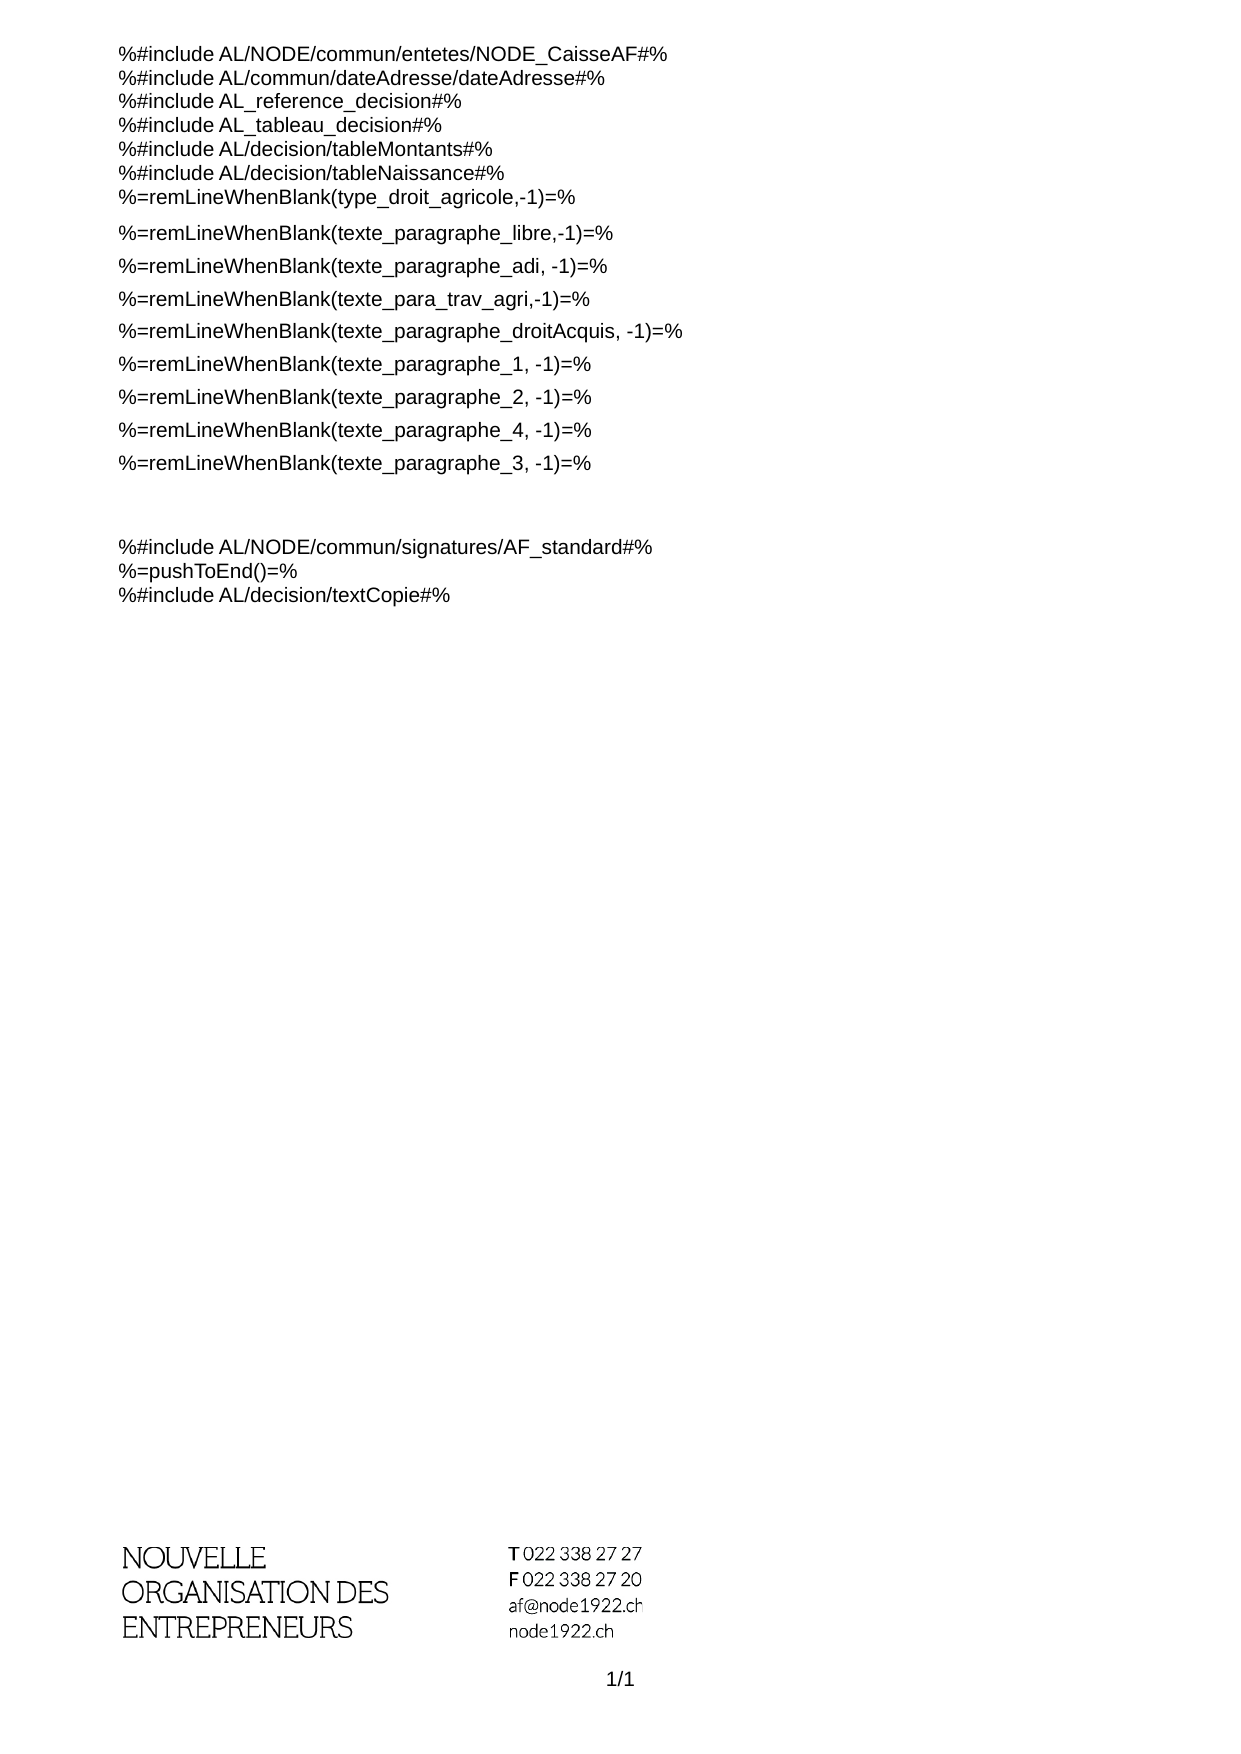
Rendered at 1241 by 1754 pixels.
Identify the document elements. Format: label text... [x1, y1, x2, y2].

text %#include AL_tableau_decision#% [118, 113, 1122, 137]
text %=remLineWhenBlank(texte_paragraphe_4, -1)=% [118, 418, 1122, 442]
text %#include AL/NODE/commun/entetes/NODE_CaisseAF#% [118, 41, 1122, 65]
text %#include AL/decision/textCopie#% [118, 583, 1122, 607]
text %=remLineWhenBlank(type_droit_agricole,-1)=% [118, 185, 1122, 209]
text %=remLineWhenBlank(texte_paragraphe_3, -1)=% [118, 451, 1122, 474]
text %=remLineWhenBlank(texte_paragraphe_libre,-1)=% [118, 221, 1122, 245]
text %#include AL/decision/tableNaissance#% [118, 161, 1122, 185]
picture [122, 1547, 643, 1638]
text %=remLineWhenBlank(texte_paragraphe_1, -1)=% [118, 352, 1122, 376]
text %=remLineWhenBlank(texte_para_trav_agri,-1)=% [118, 286, 1122, 310]
text %#include AL/decision/tableMontants#% [118, 137, 1122, 161]
text %#include AL/commun/dateAdresse/dateAdresse#% [118, 65, 1122, 89]
text %=remLineWhenBlank(texte_paragraphe_adi, -1)=% [118, 254, 1122, 278]
text %#include AL/NODE/commun/signatures/AF_standard#% [118, 535, 1122, 559]
text %=remLineWhenBlank(texte_paragraphe_2, -1)=% [118, 385, 1122, 409]
text %=remLineWhenBlank(texte_paragraphe_droitAcquis, -1)=% [118, 319, 1122, 343]
text %#include AL_reference_decision#% [118, 89, 1122, 113]
text %=pushToEnd()=% [118, 559, 1122, 583]
